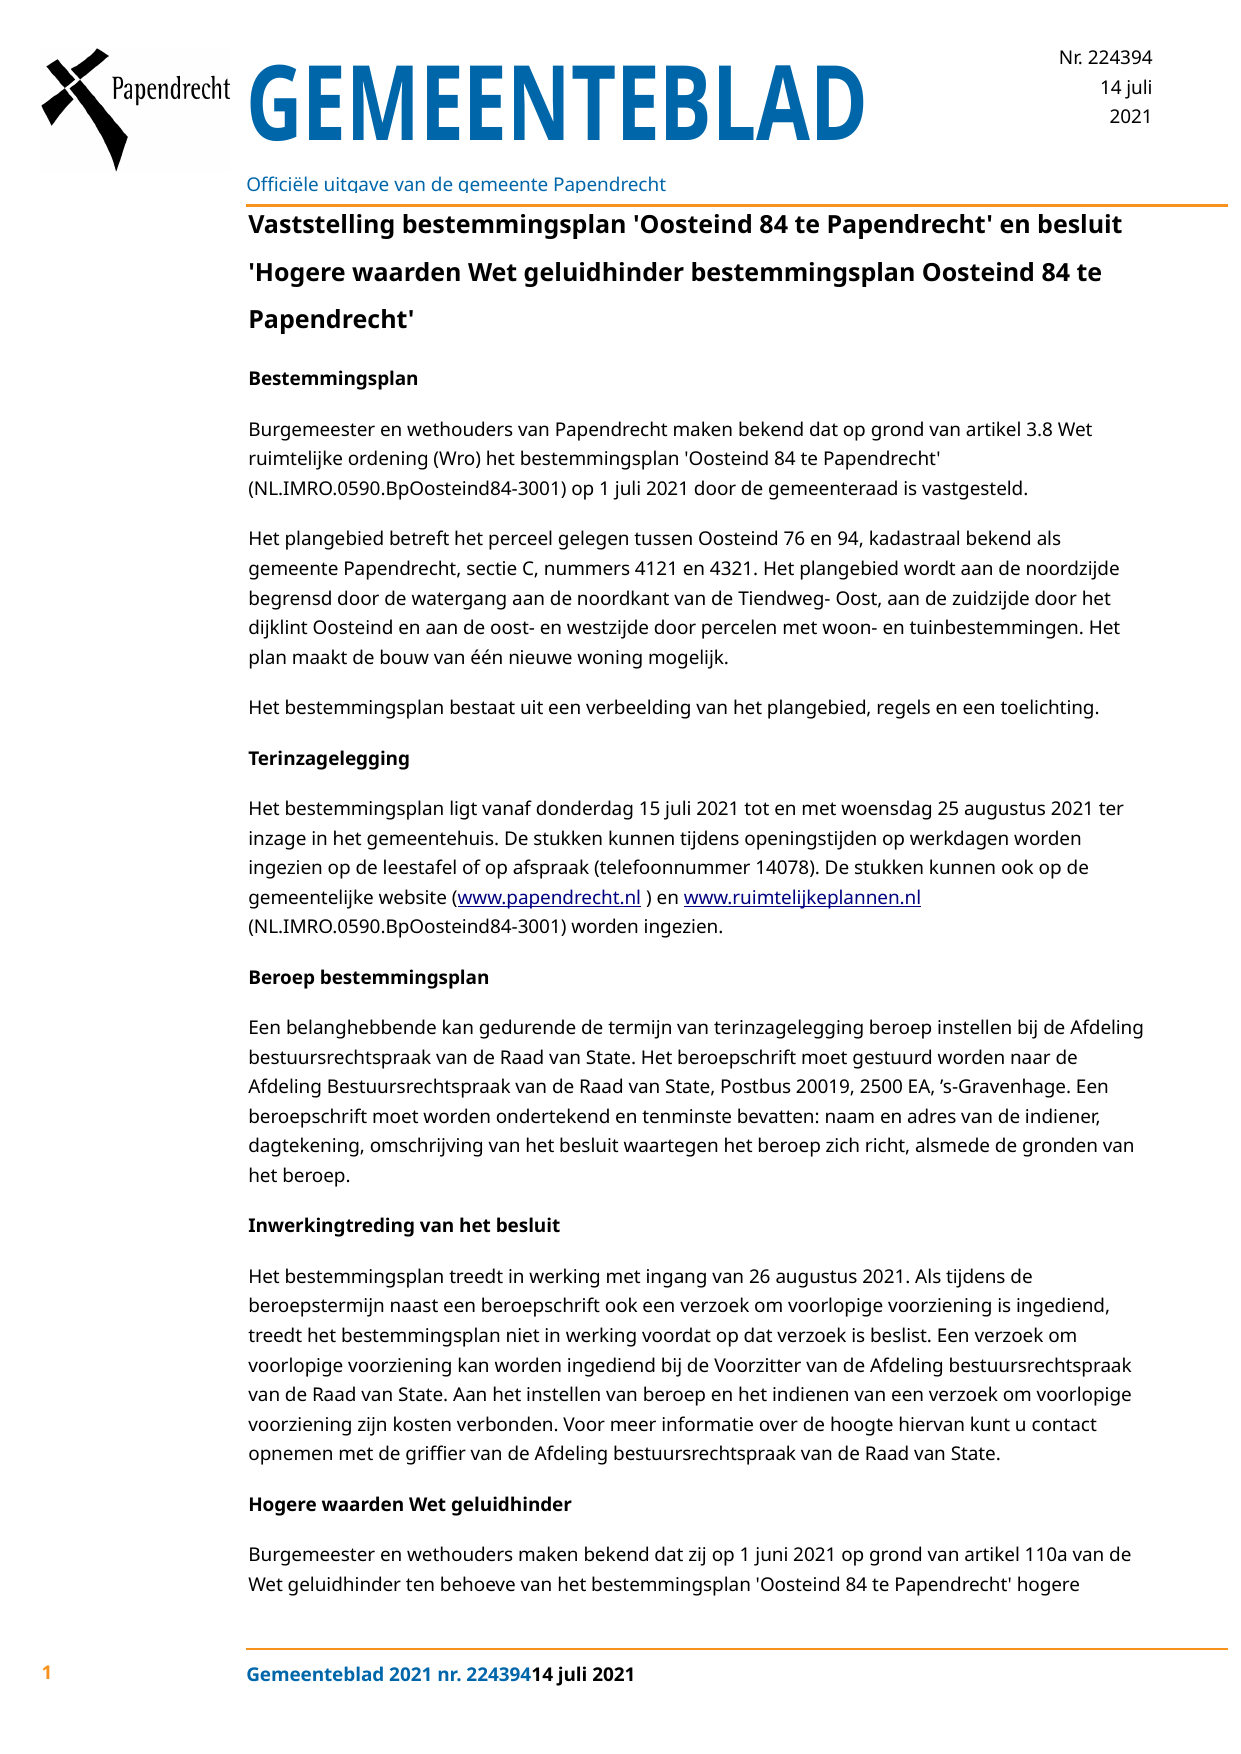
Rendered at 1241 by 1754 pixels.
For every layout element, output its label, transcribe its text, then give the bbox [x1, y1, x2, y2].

text Inwerkingtreding van het besluit [248, 1213, 1152, 1238]
text Vaststelling bestemmingsplan 'Oosteind 84 te Papendrecht' en besluit 'Hogere waarden Wet geluidhinder bestemmingsplan Oosteind 84 te Papendrecht' [248, 207, 1152, 336]
text Het bestemmingsplan bestaat uit een verbeelding van het plangebied, regels en een toelichting. [248, 694, 1152, 720]
text Het bestemmingsplan treedt in werking met ingang van 26 augustus 2021. Als tijdens de beroepstermijn naast een beroepschrift ook een verzoek om voorlopige voorziening is ingediend, treedt het bestemmingsplan niet in werking voordat op dat verzoek is beslist. Een verzoek om voorlopige voorziening kan worden ingediend bij de Voorzitter van de Afdeling bestuursrechtspraak van de Raad van State. Aan het instellen van beroep en het indienen van een verzoek om voorlopige voorziening zijn kosten verbonden. Voor meer informatie over de hoogte hiervan kunt u contact opnemen met de griffier van de Afdeling bestuursrechtspraak van de Raad van State. [248, 1263, 1152, 1466]
text Hogere waarden Wet geluidhinder [248, 1491, 1152, 1517]
text Het bestemmingsplan ligt vanaf donderdag 15 juli 2021 tot en met woensdag 25 augustus 2021 ter inzage in het gemeentehuis. De stukken kunnen tijdens openingstijden op werkdagen worden ingezien op de leestafel of op afspraak (telefoonnummer 14078). De stukken kunnen ook op de gemeentelijke website (www.papendrecht.nl ) en www.ruimtelijkeplannen.nl (NL.IMRO.0590.BpOosteind84-3001) worden ingezien. [248, 795, 1152, 939]
text Het plangebied betreft het perceel gelegen tussen Oosteind 76 en 94, kadastraal bekend als gemeente Papendrecht, sectie C, nummers 4121 en 4321. Het plangebied wordt aan de noordzijde begrensd door de watergang aan de noordkant van de Tiendweg- Oost, aan de zuidzijde door het dijklint Oosteind en aan de oost- en westzijde door percelen met woon- en tuinbestemmingen. Het plan maakt de bouw van één nieuwe woning mogelijk. [248, 526, 1152, 669]
text Burgemeester en wethouders van Papendrecht maken bekend dat op grond van artikel 3.8 Wet ruimtelijke ordening (Wro) het bestemmingsplan 'Oosteind 84 te Papendrecht' (NL.IMRO.0590.BpOosteind84-3001) op 1 juli 2021 door de gemeenteraad is vastgesteld. [248, 416, 1152, 501]
text Terinzagelegging [248, 745, 1152, 770]
picture [41, 47, 231, 172]
text Burgemeester en wethouders maken bekend dat zij op 1 juni 2021 op grond van artikel 110a van de Wet geluidhinder ten behoeve van het bestemmingsplan 'Oosteind 84 te Papendrecht' hogere [248, 1541, 1152, 1597]
text Een belanghebbende kan gedurende de termijn van terinzagelegging beroep instellen bij de Afdeling bestuursrechtspraak van de Raad van State. Het beroepschrift moet gestuurd worden naar de Afdeling Bestuursrechtspraak van de Raad van State, Postbus 20019, 2500 EA, ’s-Gravenhage. Een beroepschrift moet worden ondertekend en tenminste bevatten: naam en adres van de indiener, dagtekening, omschrijving van het besluit waartegen het beroep zich richt, alsmede de gronden van het beroep. [248, 1014, 1152, 1188]
text Bestemmingsplan [248, 366, 1152, 391]
text Beroep bestemmingsplan [248, 964, 1152, 989]
